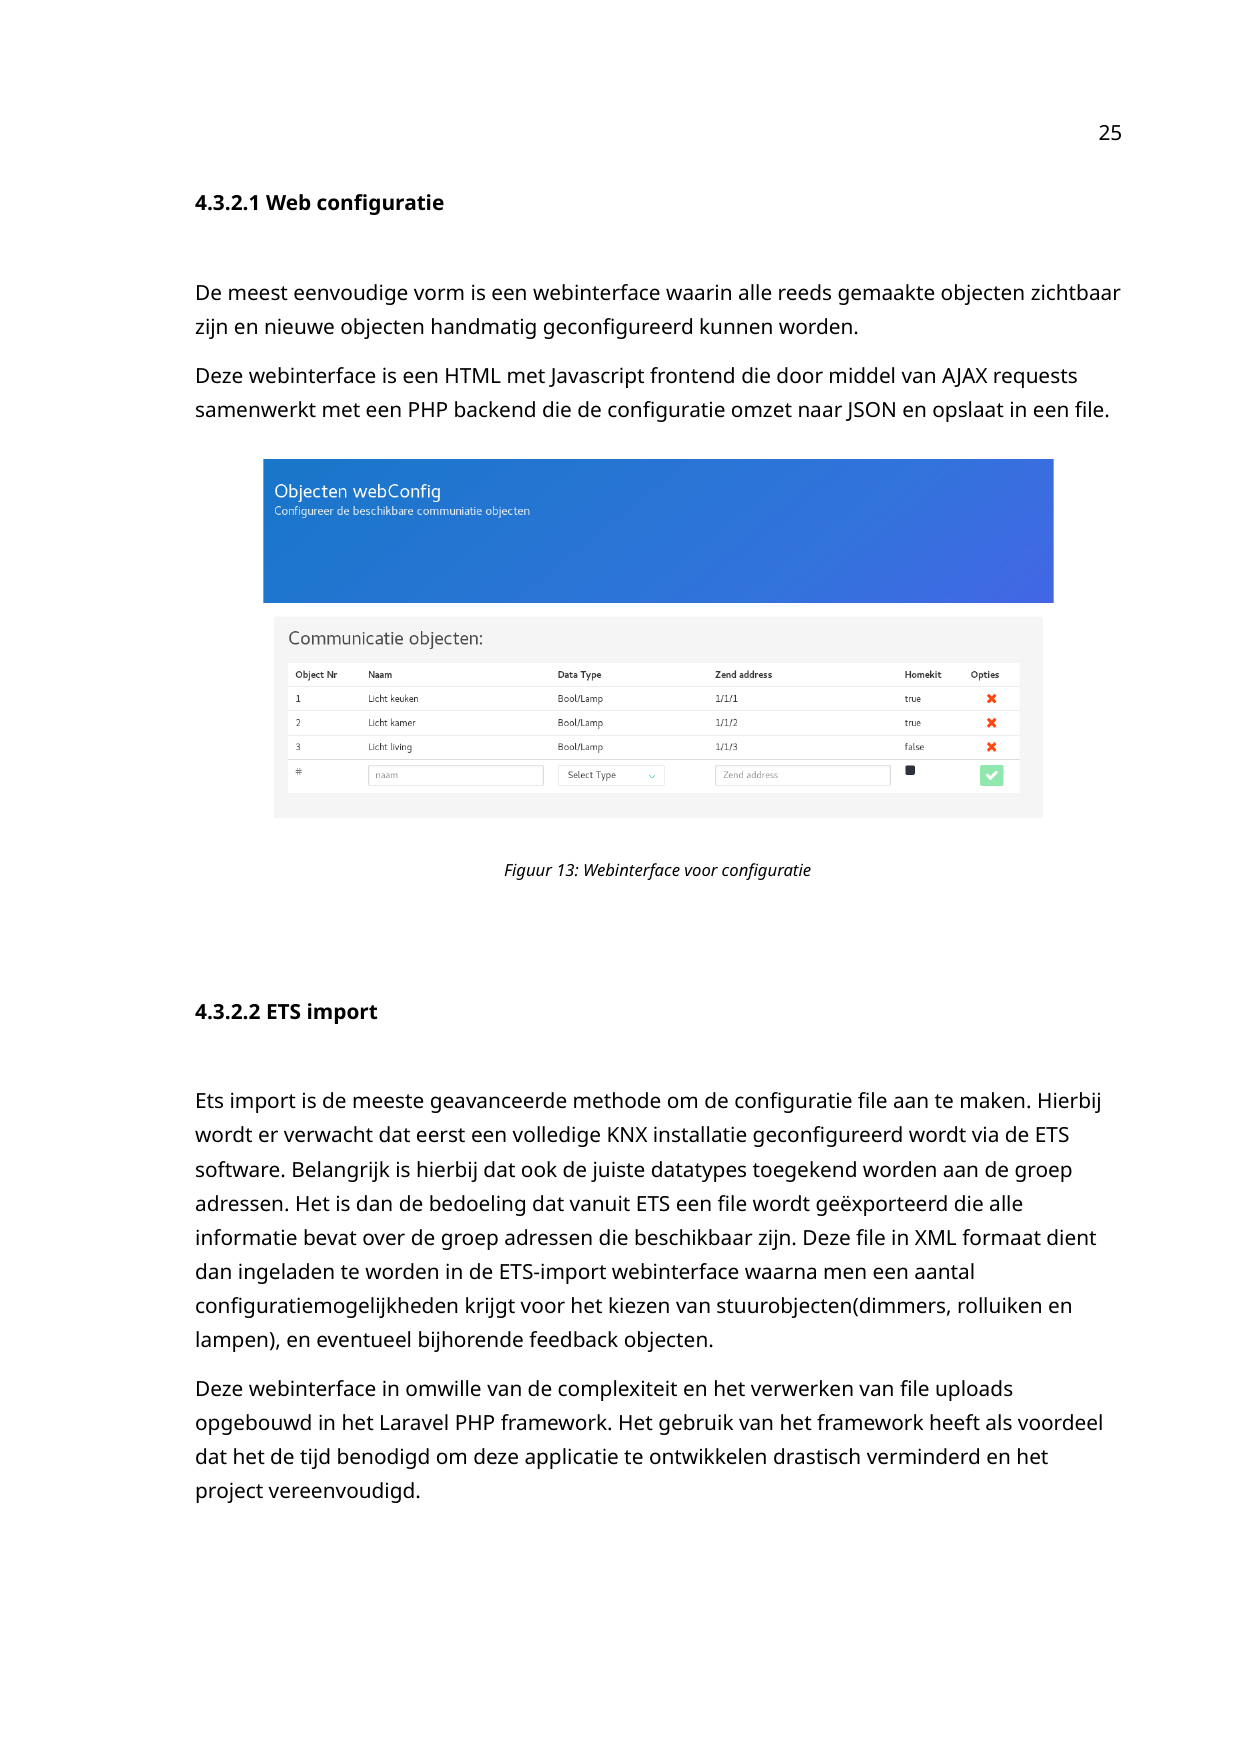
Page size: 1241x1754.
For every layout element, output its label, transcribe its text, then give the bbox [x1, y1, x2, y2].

text Deze webinterface is een HTML met Javascript frontend die door middel van AJAX requests samenwerkt met een PHP backend die de configuratie omzet naar JSON en opslaat in een file. [195, 361, 1122, 423]
picture [263, 459, 1054, 852]
text Deze webinterface in omwille van de complexiteit en het verwerken van file uploads opgebouwd in het Laravel PHP framework. Het gebruik van het framework heeft als voordeel dat het de tijd benodigd om deze applicatie te ontwikkelen drastisch verminderd en het project vereenvoudigd. [195, 1374, 1122, 1504]
subtitle 4.3.2.2 ETS import [195, 997, 1122, 1025]
text Ets import is de meeste geavanceerde methode om de configuratie file aan te maken. Hierbij wordt er verwacht dat eerst een volledige KNX installatie geconfigureerd wordt via de ETS software. Belangrijk is hierbij dat ook de juiste datatypes toegekend worden aan de groep adressen. Het is dan de bedoeling dat vanuit ETS een file wordt geëxporteerd die alle informatie bevat over de groep adressen die beschikbaar zijn. Deze file in XML formaat dient dan ingeladen te worden in de ETS-import webinterface waarna men een aantal configuratiemogelijkheden krijgt voor het kiezen van stuurobjecten(dimmers, rolluiken en lampen), en eventueel bijhorende feedback objecten. [195, 1087, 1122, 1353]
text Figuur 13: Webinterface voor configuratie [263, 852, 1054, 882]
text De meest eenvoudige vorm is een webinterface waarin alle reeds gemaakte objecten zichtbaar zijn en nieuwe objecten handmatig geconfigureerd kunnen worden. [195, 278, 1122, 341]
subtitle 4.3.2.1 Web configuratie [195, 188, 1122, 217]
